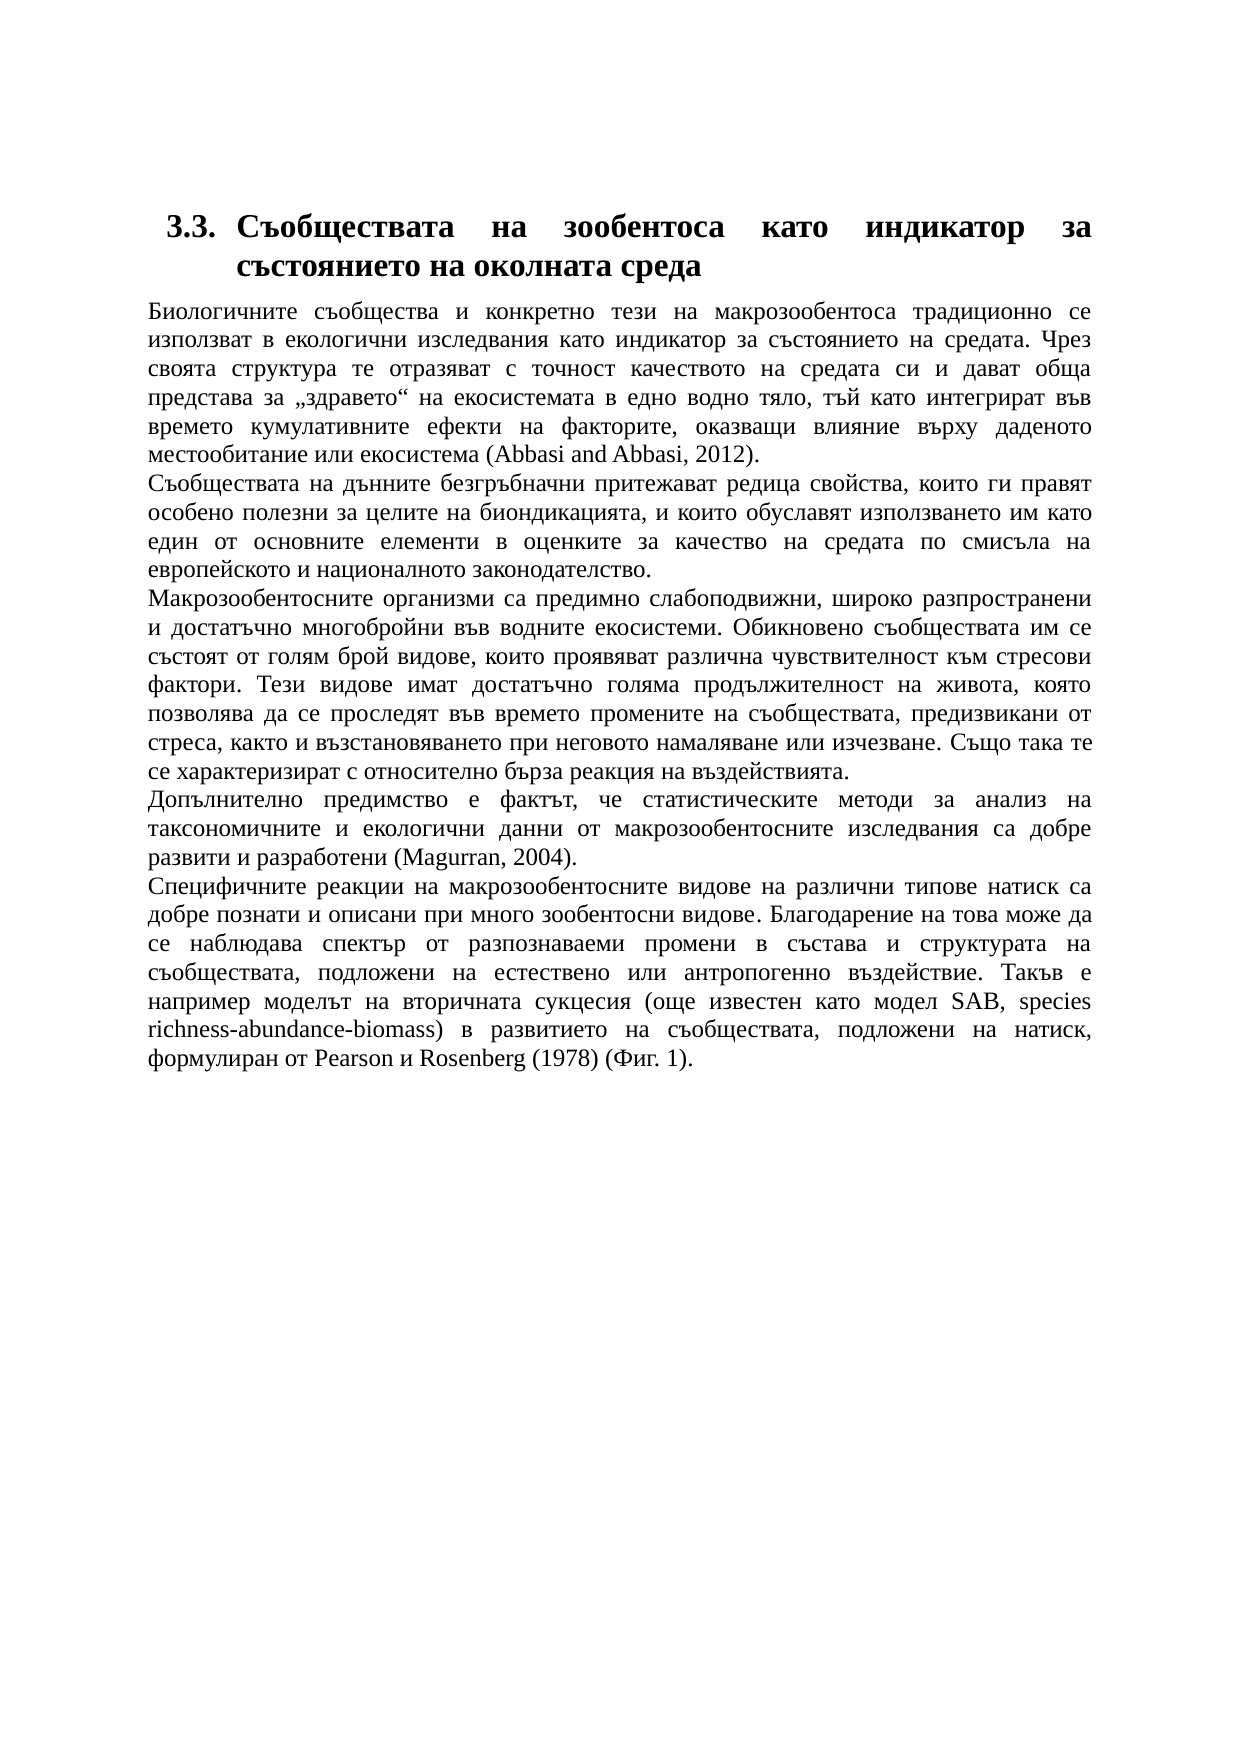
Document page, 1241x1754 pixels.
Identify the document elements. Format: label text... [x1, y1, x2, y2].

subtitle Съобществата на зообентоса като индикатор за състоянието на околната среда [224, 207, 1093, 283]
text Специфичните реакции на макрозообентосните видове на различни типове натиск са добре познати и описани при много зообентосни видове. Благодарение на това може да се наблюдава спектър от разпознаваеми промени в състава и структурата на съобществата, подложени на естествено или антропогенно въздействие. Такъв е например моделът на вторичната сукцесия (още известен като модел SAB, species richness-abundance-biomass) в развитието на съобществата, подложени на натиск, формулиран от Pearson и Rosenberg (1978) (Фиг. 1). [148, 871, 1093, 1072]
text Съобществата на дънните безгръбначни притежават редица свойства, които ги правят особено полезни за целите на биондикацията, и които обуславят използването им като един от основните елементи в оценките за качество на средата по смисъла на европейското и националното законодателство. [148, 468, 1093, 583]
text Допълнително предимство е фактът, че статистическите методи за анализ на таксономичните и екологични данни от макрозообентосните изследвания са добре развити и разработени (Magurran, 2004). [148, 784, 1093, 871]
text Макрозообентосните организми са предимно слабоподвижни, широко разпространени и достатъчно многобройни във водните екосистеми. Обикновено съобществата им се състоят от голям брой видове, които проявяват различна чувствителност към стресови фактори. Тези видове имат достатъчно голяма продължителност на живота, която позволява да се проследят във времето промените на съобществата, предизвикани от стреса, както и възстановяването при неговото намаляване или изчезване. Също така те се характеризират с относително бърза реакция на въздействията. [148, 583, 1093, 784]
text Биологичните съобщества и конкретно тези на макрозообентоса традиционно се използват в екологични изследвания като индикатор за състоянието на средата. Чрез своята структура те отразяват с точност качеството на средата си и дават обща представа за „здравето“ на екосистемата в едно водно тяло, тъй като интегрират във времето кумулативните ефекти на факторите, оказващи влияние върху даденото местообитание или екосистема (Abbasi and Abbasi, 2012). [148, 296, 1093, 468]
